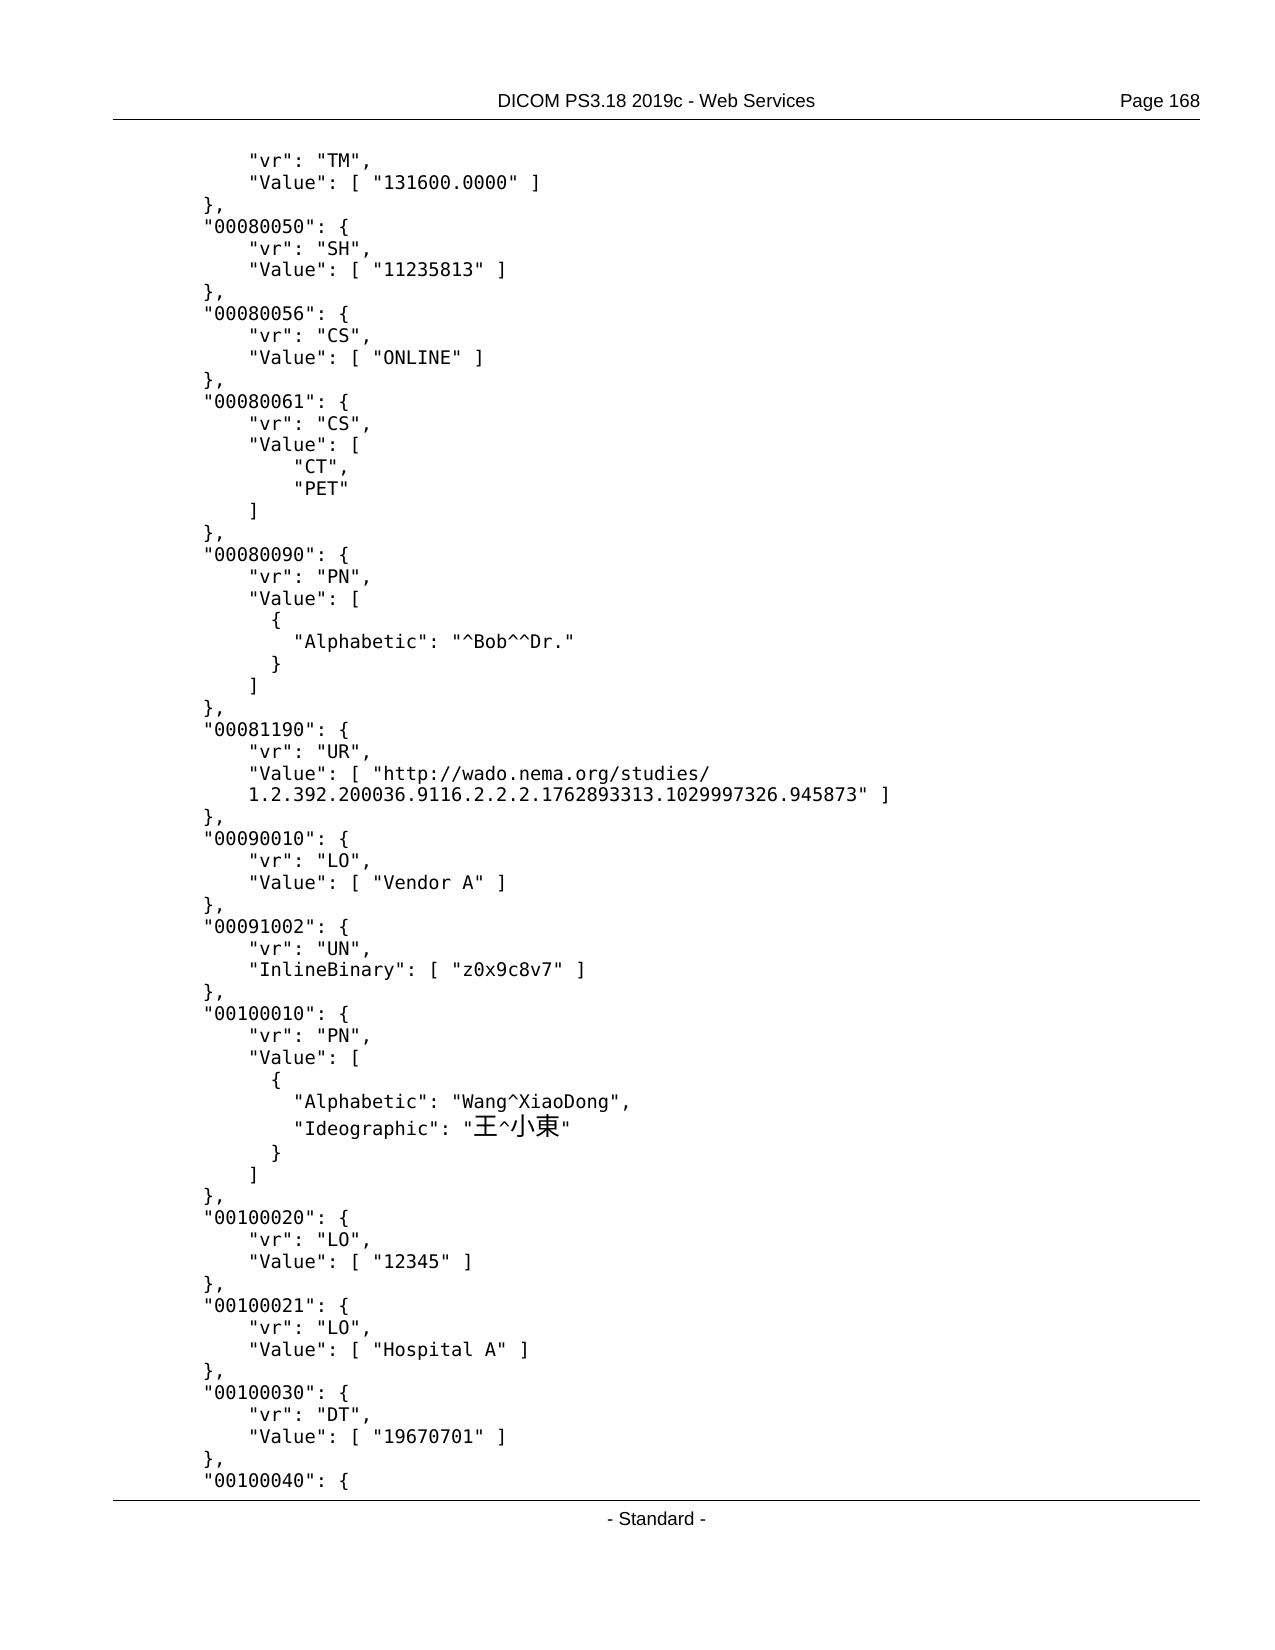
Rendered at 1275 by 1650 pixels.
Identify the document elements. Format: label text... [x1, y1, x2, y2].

text "vr": "TM", "Value": [ "131600.0000" ] }, "00080050": { "vr": "SH", "Value": [ "11235813" ] }, "00080056": { "vr": "CS", "Value": [ "ONLINE" ] }, "00080061": { "vr": "CS", "Value": [ "CT", "PET" ] }, "00080090": { "vr": "PN", "Value": [ { "Alphabetic": "^Bob^^Dr." } ] }, "00081190": { "vr": "UR", "Value": [ "http://wado.nema.org/studies/ 1.2.392.200036.9116.2.2.2.1762893313.1029997326.945873" ] }, "00090010": { "vr": "LO", "Value": [ "Vendor A" ] }, "00091002": { "vr": "UN", "InlineBinary": [ "z0x9c8v7" ] }, "00100010": { "vr": "PN", "Value": [ { "Alphabetic": "Wang^XiaoDong", "Ideographic": "王^小東" } ] }, "00100020": { "vr": "LO", "Value": [ "12345" ] }, "00100021": { "vr": "LO", "Value": [ "Hospital A" ] }, "00100030": { "vr": "DT", "Value": [ "19670701" ] }, "00100040": { [112, 150, 1200, 1492]
